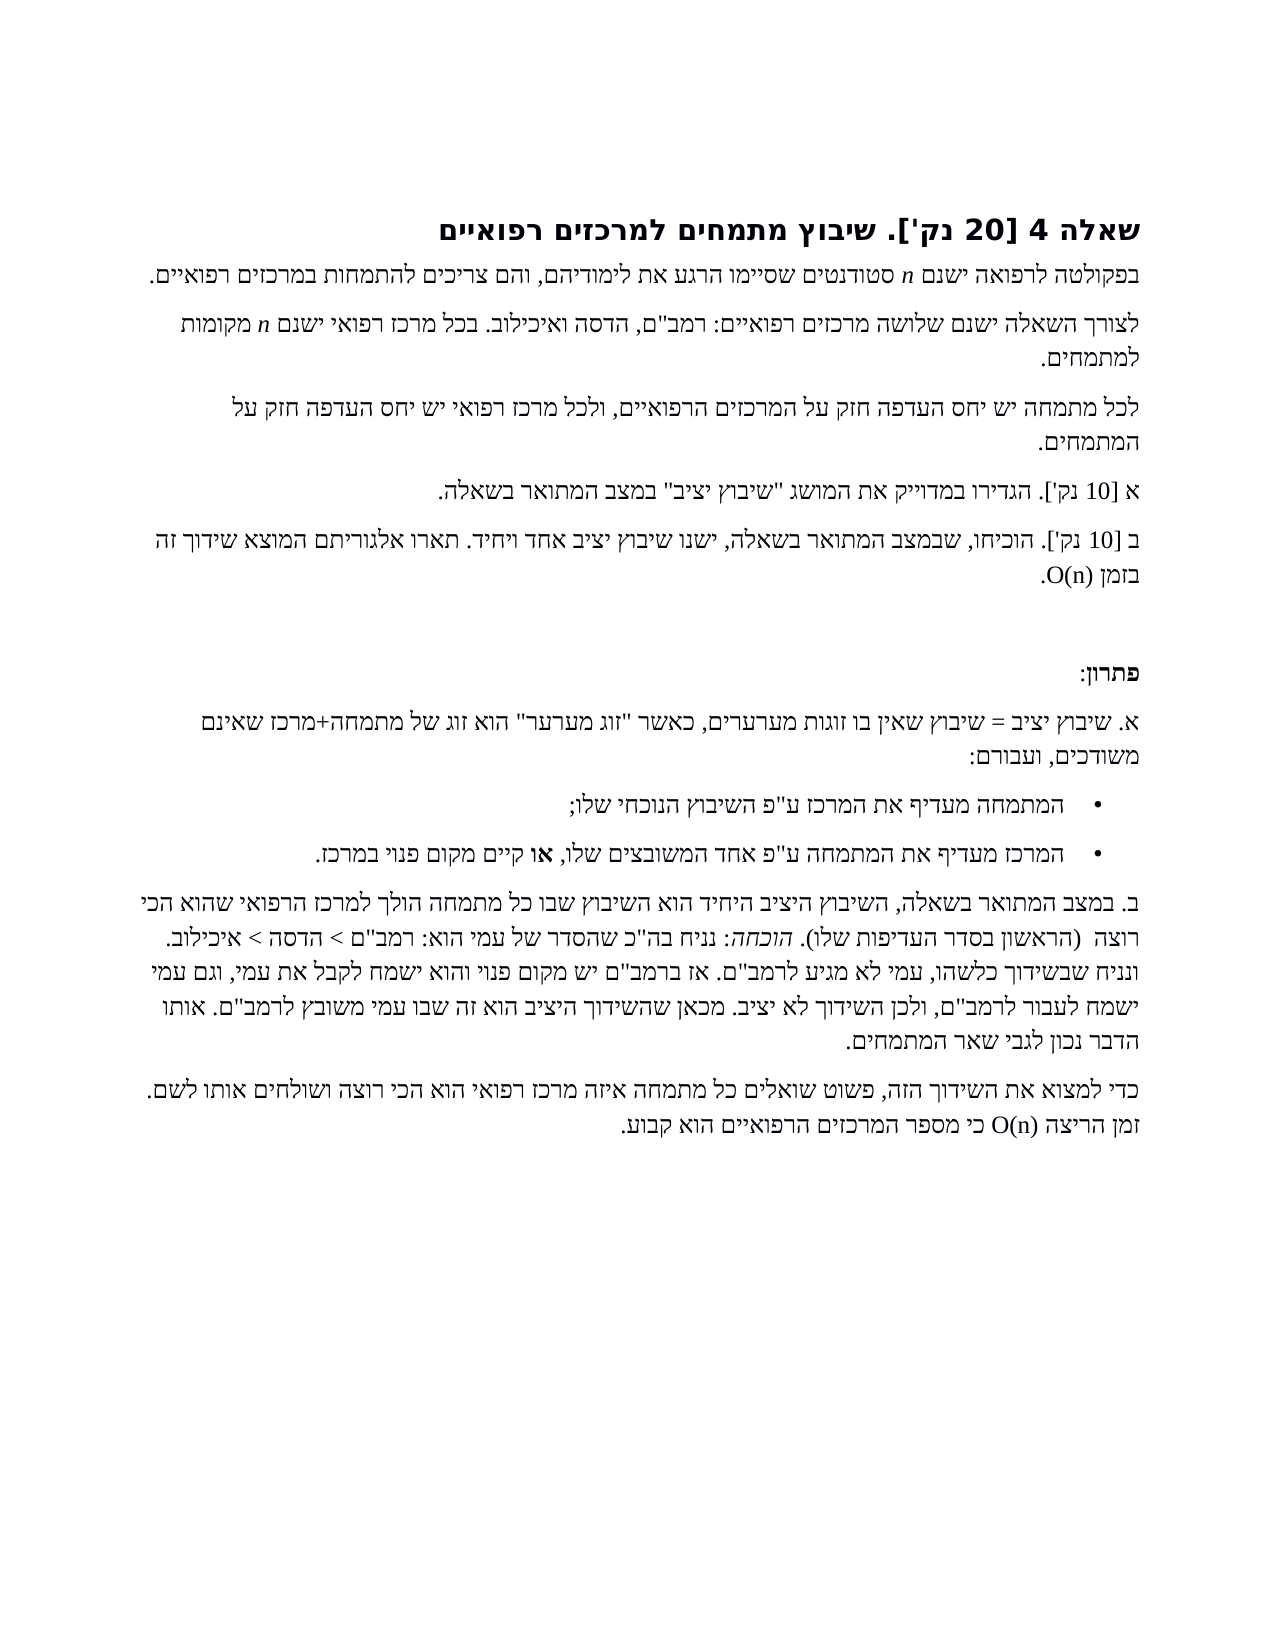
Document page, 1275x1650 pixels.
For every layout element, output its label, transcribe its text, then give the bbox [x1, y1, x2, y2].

text ב. במצב המתואר בשאלה, השיבוץ היציב היחיד הוא השיבוץ שבו כל מתמחה הולך למרכז הרפואי שהוא הכי רוצה (הראשון בסדר העדיפות שלו). הוכחה: נניח בה"כ שהסדר של עמי הוא: רמב"ם > הדסה > איכילוב. ונניח שבשידוך כלשהו, עמי לא מגיע לרמב"ם. אז ברמב"ם יש מקום פנוי והוא ישמח לקבל את עמי, וגם עמי ישמח לעבור לרמב"ם, ולכן השידוך לא יציב. מכאן שהשידוך היציב הוא זה שבו עמי משובץ לרמב"ם. אותו הדבר נכון לגבי שאר המתמחים. [135, 888, 1140, 1055]
text ב [10 נק']. הוכיחו, שבמצב המתואר בשאלה, ישנו שיבוץ יציב אחד ויחיד. תארו אלגוריתם המוצא שידוך זה בזמן O(n). [135, 525, 1140, 588]
list המתמחה מעדיף את המרכז ע"פ השיבוץ הנוכחי שלו; [135, 790, 1102, 819]
text א [10 נק']. הגדירו במדוייק את המושג "שיבוץ יציב" במצב המתואר בשאלה. [135, 476, 1140, 505]
list המרכז מעדיף את המתמחה ע"פ אחד המשובצים שלו, או קיים מקום פנוי במרכז. [135, 839, 1102, 868]
text בפקולטה לרפואה ישנם n סטודנטים שסיימו הרגע את לימודיהם, והם צריכים להתמחות במרכזים רפואיים. [135, 260, 1140, 289]
subtitle שאלה 4 [20 נק']. שיבוץ מתמחים למרכזים רפואיים [135, 213, 1140, 247]
text לצורך השאלה ישנם שלושה מרכזים רפואיים: רמב"ם, הדסה ואיכילוב. בכל מרכז רפואי ישנם n מקומות למתמחים. [135, 309, 1140, 372]
text א. שיבוץ יציב = שיבוץ שאין בו זוגות מערערים, כאשר "זוג מערער" הוא זוג של מתמחה+מרכז שאינם משודכים, ועבורם: [135, 707, 1140, 770]
text לכל מתמחה יש יחס העדפה חזק על המרכזים הרפואיים, ולכל מרכז רפואי יש יחס העדפה חזק על המתמחים. [135, 393, 1140, 456]
text כדי למצוא את השידוך הזה, פשוט שואלים כל מתמחה איזה מרכז רפואי הוא הכי רוצה ושולחים אותו לשם. זמן הריצה O(n) כי מספר המרכזים הרפואיים הוא קבוע. [135, 1076, 1140, 1139]
text פתרון: [135, 658, 1140, 687]
